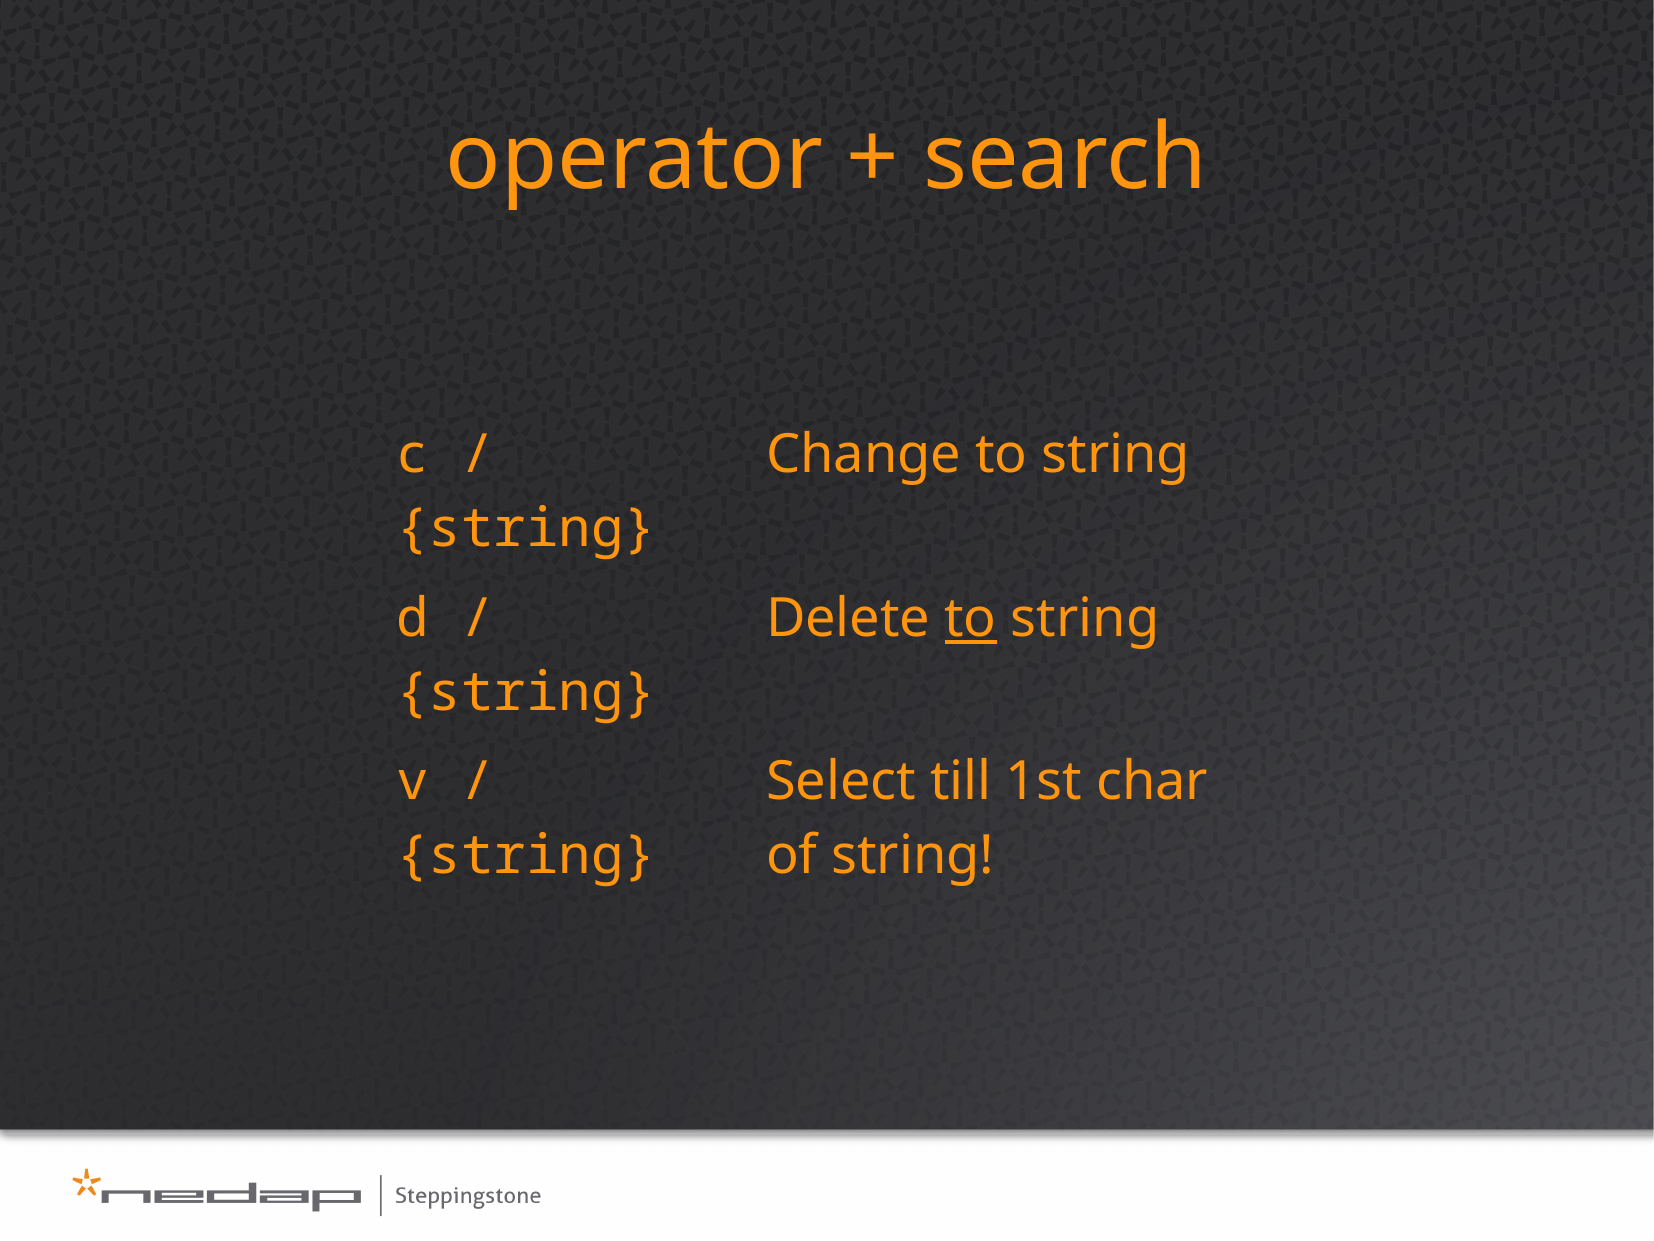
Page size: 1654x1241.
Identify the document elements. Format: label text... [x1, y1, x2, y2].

picture [0, 0, 1654, 1241]
table_cell d / {string} [382, 570, 751, 734]
table_cell Select till 1st char of string! [751, 734, 1272, 897]
table_cell Delete to string [751, 570, 1272, 734]
table_cell v / {string} [382, 734, 751, 897]
table_header Change to string [751, 407, 1272, 570]
title operator + search [82, 49, 1571, 257]
table_header c / {string} [382, 407, 751, 570]
